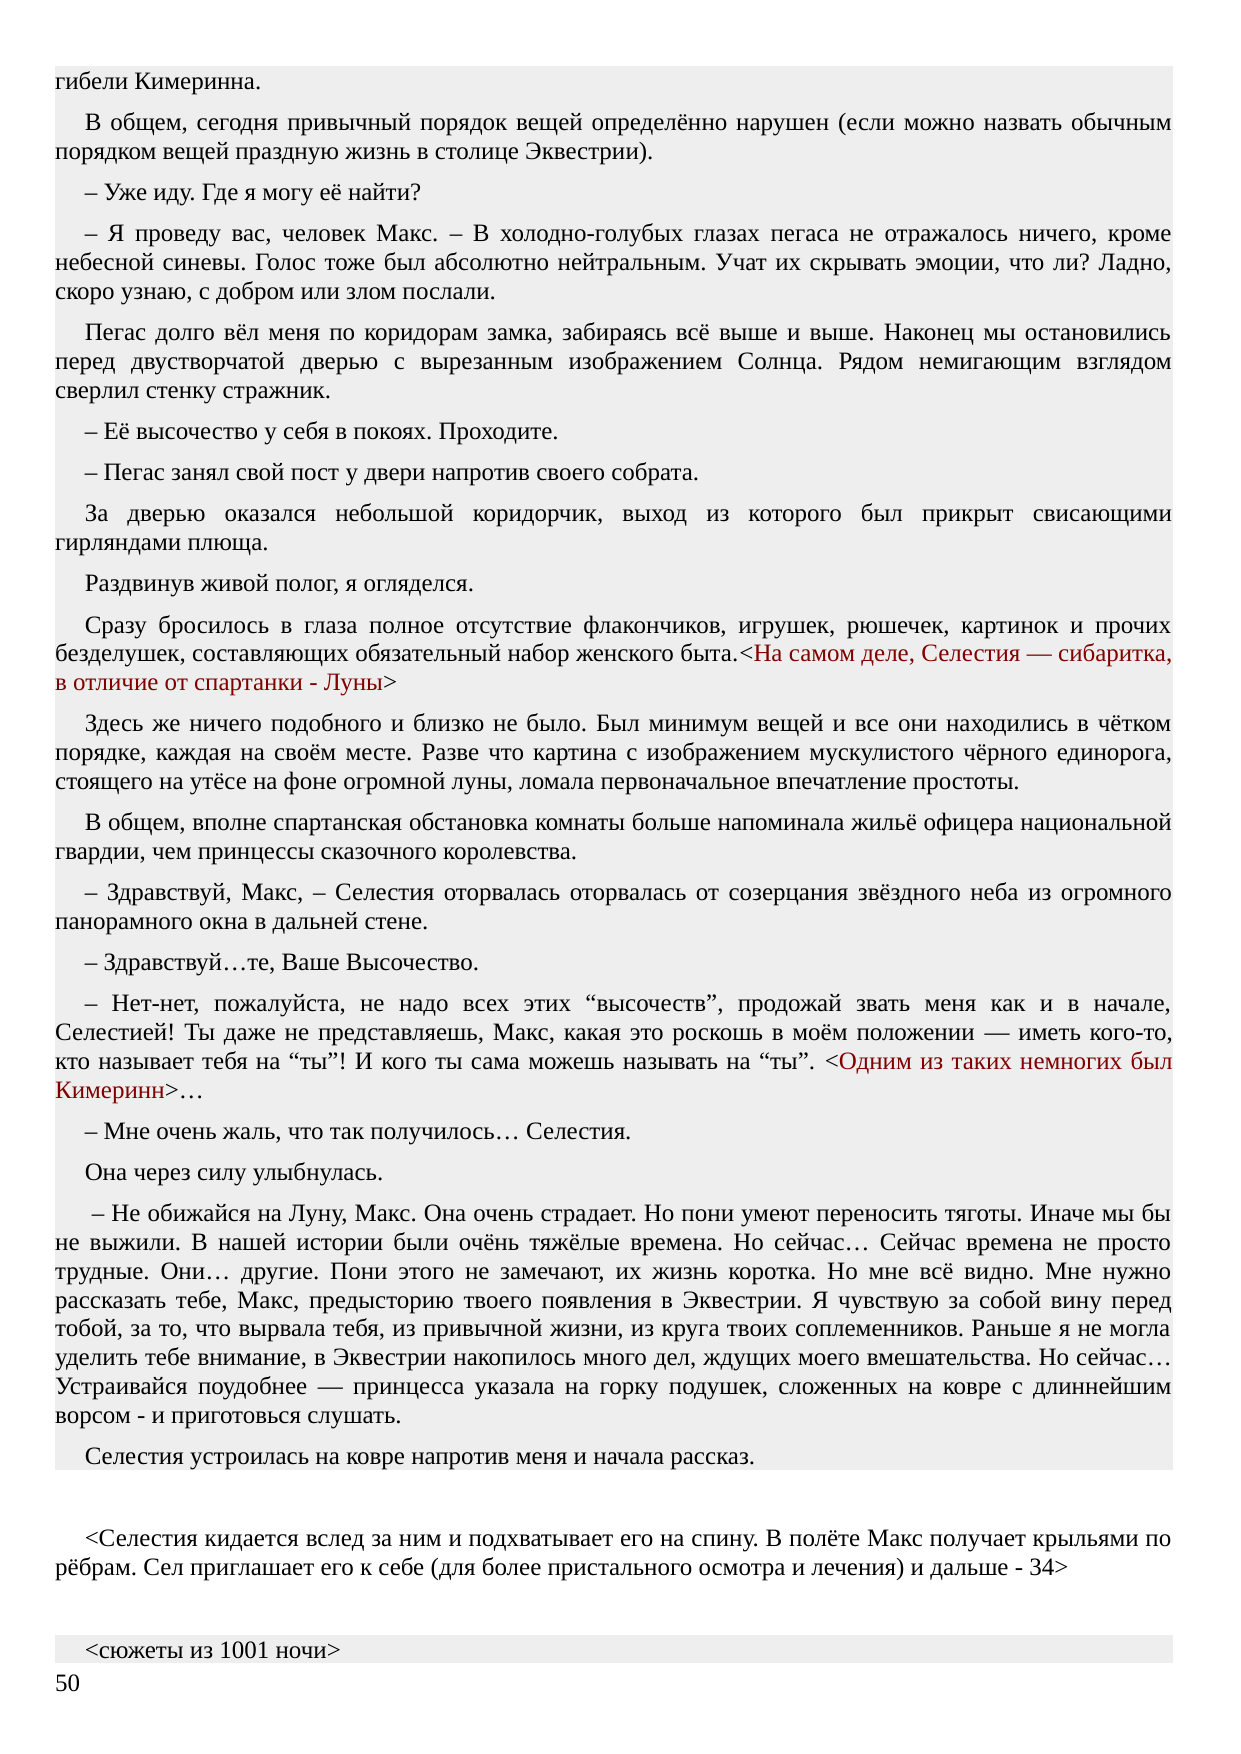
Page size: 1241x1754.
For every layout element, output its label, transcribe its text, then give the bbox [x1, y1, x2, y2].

text Сразу бросилось в глаза полное отсутствие флакончиков, игрушек, рюшечек, картинок и прочих безделушек, составляющих обязательный набор женского быта.<На самом деле, Селестия — сибаритка, в отличие от спартанки - Луны> [55, 610, 1173, 696]
text – Я проведу вас, человек Макс. – В холодно-голубых глазах пегаса не отражалось ничего, кроме небесной синевы. Голос тоже был абсолютно нейтральным. Учат их скрывать эмоции, что ли? Ладно, скоро узнаю, с добром или злом послали. [55, 218, 1173, 305]
text Она через силу улыбнулась. [55, 1157, 1173, 1186]
text – Нет-нет, пожалуйста, не надо всех этих “высочеств”, продожай звать меня как и в начале, Селестией! Ты даже не представляешь, Макс, какая это роскошь в моём положении — иметь кого-то, кто называет тебя на “ты”! И кого ты сама можешь называть на “ты”. <Одним из таких немногих был Кимеринн>… [55, 988, 1173, 1103]
text За дверью оказался небольшой коридорчик, выход из которого был прикрыт свисающими гирляндами плюща. [55, 498, 1173, 556]
text – Здравствуй, Макс, – Селестия оторвалась оторвалась от созерцания звёздного неба из огромного панорамного окна в дальней стене. [55, 877, 1173, 935]
text Пегас долго вёл меня по коридорам замка, забираясь всё выше и выше. Наконец мы остановились перед двустворчатой дверью с вырезанным изображением Солнца. Рядом немигающим взглядом сверлил стенку стражник. [55, 317, 1173, 403]
text – Пегас занял свой пост у двери напротив своего собрата. [55, 457, 1173, 486]
text гибели Кимеринна. [55, 66, 1173, 95]
text – Здравствуй…те, Ваше Высочество. [55, 947, 1173, 976]
text – Мне очень жаль, что так получилось… Селестия. [55, 1116, 1173, 1145]
text <Селестия кидается вслед за ним и подхватывает его на спину. В полёте Макс получает крыльями по рёбрам. Сел приглашает его к себе (для более пристального осмотра и лечения) и дальше - 34> [55, 1523, 1173, 1581]
text Селестия устроилась на ковре напротив меня и начала рассказ. [55, 1441, 1173, 1470]
text – Не обижайся на Луну, Макс. Она очень страдает. Но пони умеют переносить тяготы. Иначе мы бы не выжили. В нашей истории были очёнь тяжёлые времена. Но сейчас… Сейчас времена не просто трудные. Они… другие. Пони этого не замечают, их жизнь коротка. Но мне всё видно. Мне нужно рассказать тебе, Макс, предысторию твоего появления в Эквестрии. Я чувствую за собой вину перед тобой, за то, что вырвала тебя, из привычной жизни, из круга твоих соплеменников. Раньше я не могла уделить тебе внимание, в Эквестрии накопилось много дел, ждущих моего вмешательства. Но сейчас… Устраивайся поудобнее — принцесса указала на горку подушек, сложенных на ковре с длиннейшим ворсом - и приготовься слушать. [55, 1198, 1173, 1428]
text Раздвинув живой полог, я огляделся. [55, 568, 1173, 597]
text Здесь же ничего подобного и близко не было. Был минимум вещей и все они находились в чётком порядке, каждая на своём месте. Разве что картина с изображением мускулистого чёрного единорога, стоящего на утёсе на фоне огромной луны, ломала первоначальное впечатление простоты. [55, 708, 1173, 795]
text В общем, сегодня привычный порядок вещей определённо нарушен (если можно назвать обычным порядком вещей праздную жизнь в столице Эквестрии). [55, 107, 1173, 165]
text – Уже иду. Где я могу её найти? [55, 177, 1173, 206]
text В общем, вполне спартанская обстановка комнаты больше напоминала жильё офицера национальной гвардии, чем принцессы сказочного королевства. [55, 807, 1173, 865]
text – Её высочество у себя в покоях. Проходите. [55, 416, 1173, 445]
text <сюжеты из 1001 ночи> [55, 1635, 1173, 1663]
